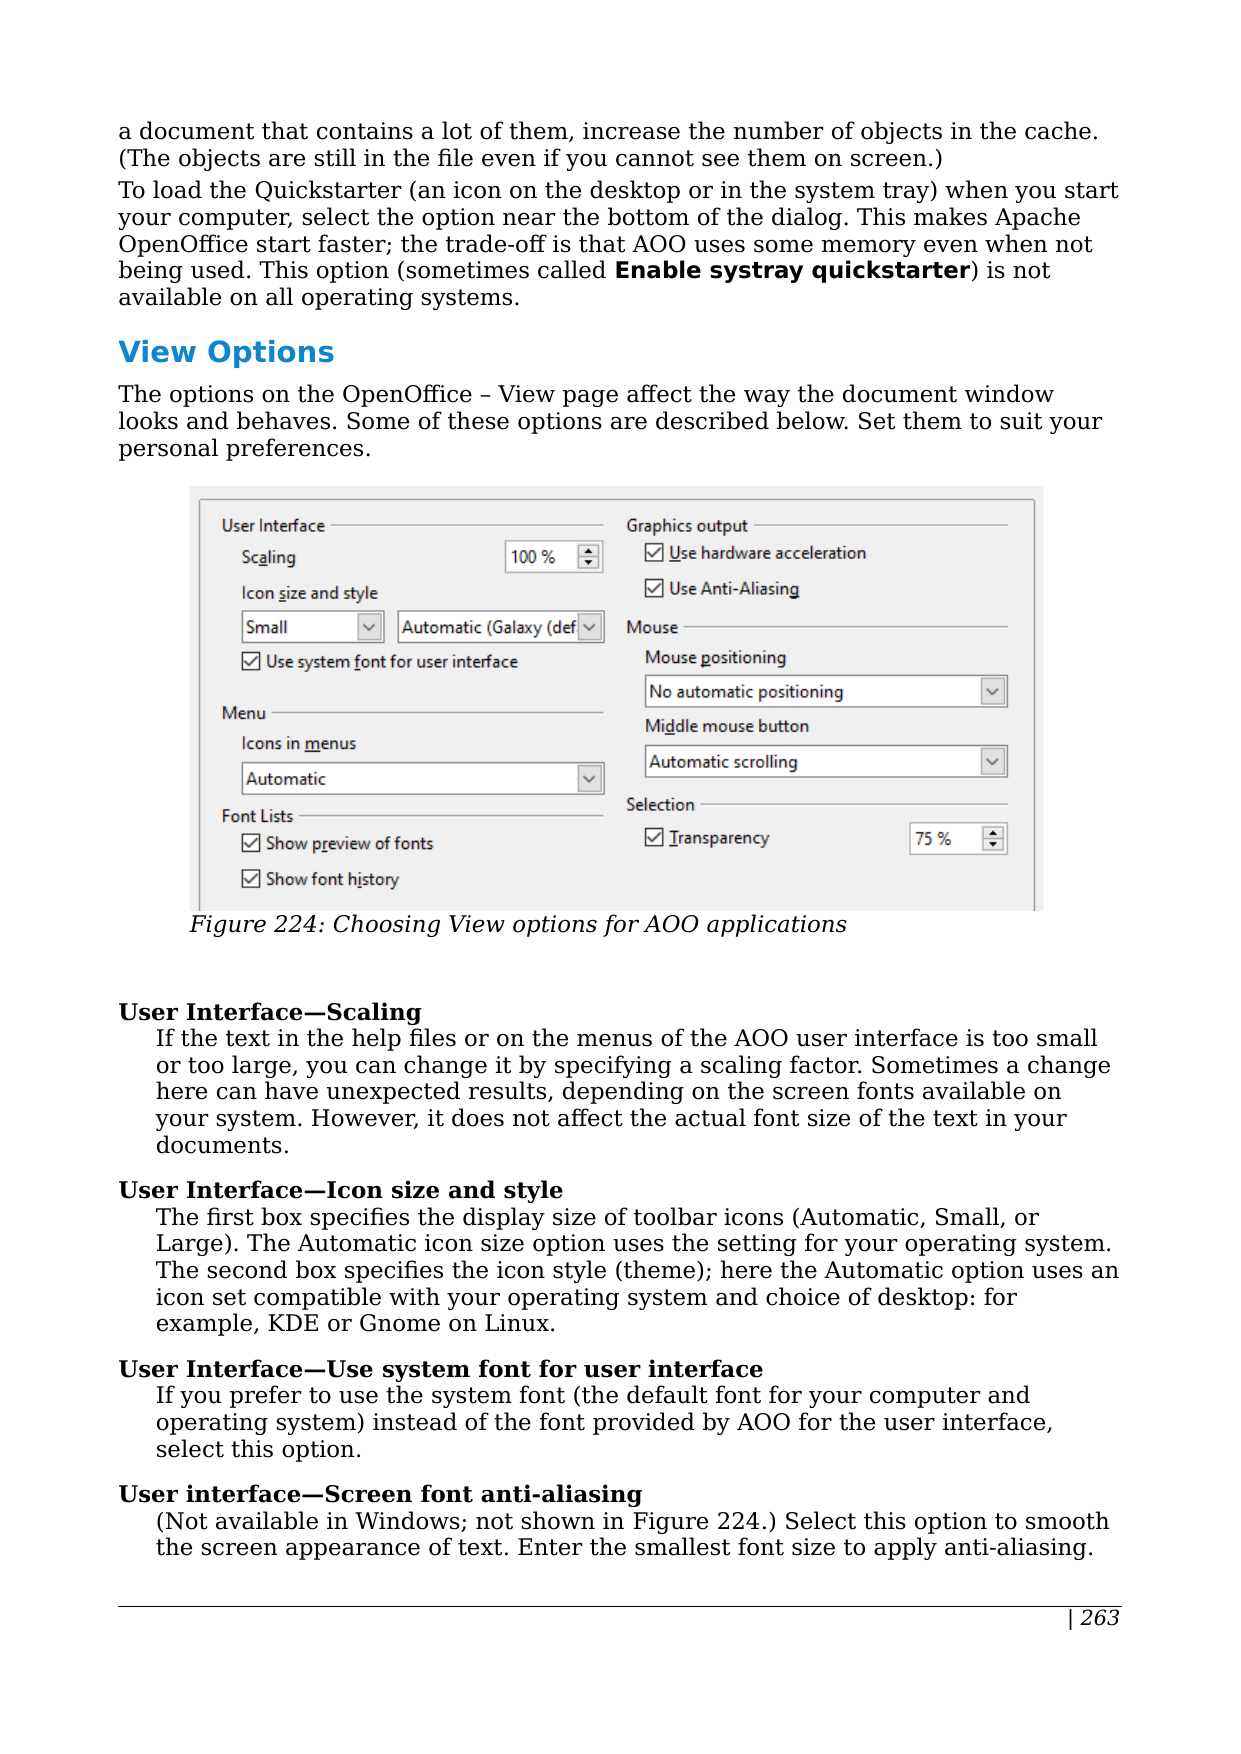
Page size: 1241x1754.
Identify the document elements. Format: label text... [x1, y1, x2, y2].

picture [189, 486, 1044, 911]
text The first box specifies the display size of toolbar icons (Automatic, Small, or Large). The Automatic icon size option uses the setting for your operating system. The second box specifies the icon style (theme); here the Automatic option uses an icon set compatible with your operating system and choice of desktop: for example, KDE or Gnome on Linux. [156, 1204, 1122, 1337]
text User Interface—Scaling [118, 998, 1122, 1025]
text (Not available in Windows; not shown in Figure 224.) Select this option to smooth the screen appearance of text. Enter the smallest font size to apply anti-aliasing. [156, 1508, 1122, 1561]
list a document that contains a lot of them, increase the number of objects in the cache. (The objects are still in the file even if you cannot see them on screen.) [118, 118, 1122, 171]
text User interface—Screen font anti-aliasing [118, 1481, 1122, 1508]
text User Interface—Use system font for user interface [118, 1356, 1122, 1382]
text If the text in the help files or on the menus of the AOO user interface is too small or too large, you can change it by specifying a scaling factor. Sometimes a change here can have unexpected results, depending on the screen fonts available on your system. However, it does not affect the actual font size of the text in your documents. [156, 1025, 1122, 1158]
text User Interface—Icon size and style [118, 1177, 1122, 1204]
subtitle View Options [118, 335, 1122, 369]
text Figure 224: Choosing View options for AOO applications [189, 911, 1043, 937]
text If you prefer to use the system font (the default font for your computer and operating system) instead of the font provided by AOO for the user interface, select this option. [156, 1382, 1122, 1462]
text The options on the OpenOffice – View page affect the way the document window looks and behaves. Some of these options are described below. Set them to suit your personal preferences. [118, 382, 1122, 462]
list To load the Quickstarter (an icon on the desktop or in the system tray) when you start your computer, select the option near the bottom of the dialog. This makes Apache OpenOffice start faster; the trade-off is that AOO uses some memory even when not being used. This option (sometimes called Enable systray quickstarter) is not available on all operating systems. [118, 178, 1122, 311]
